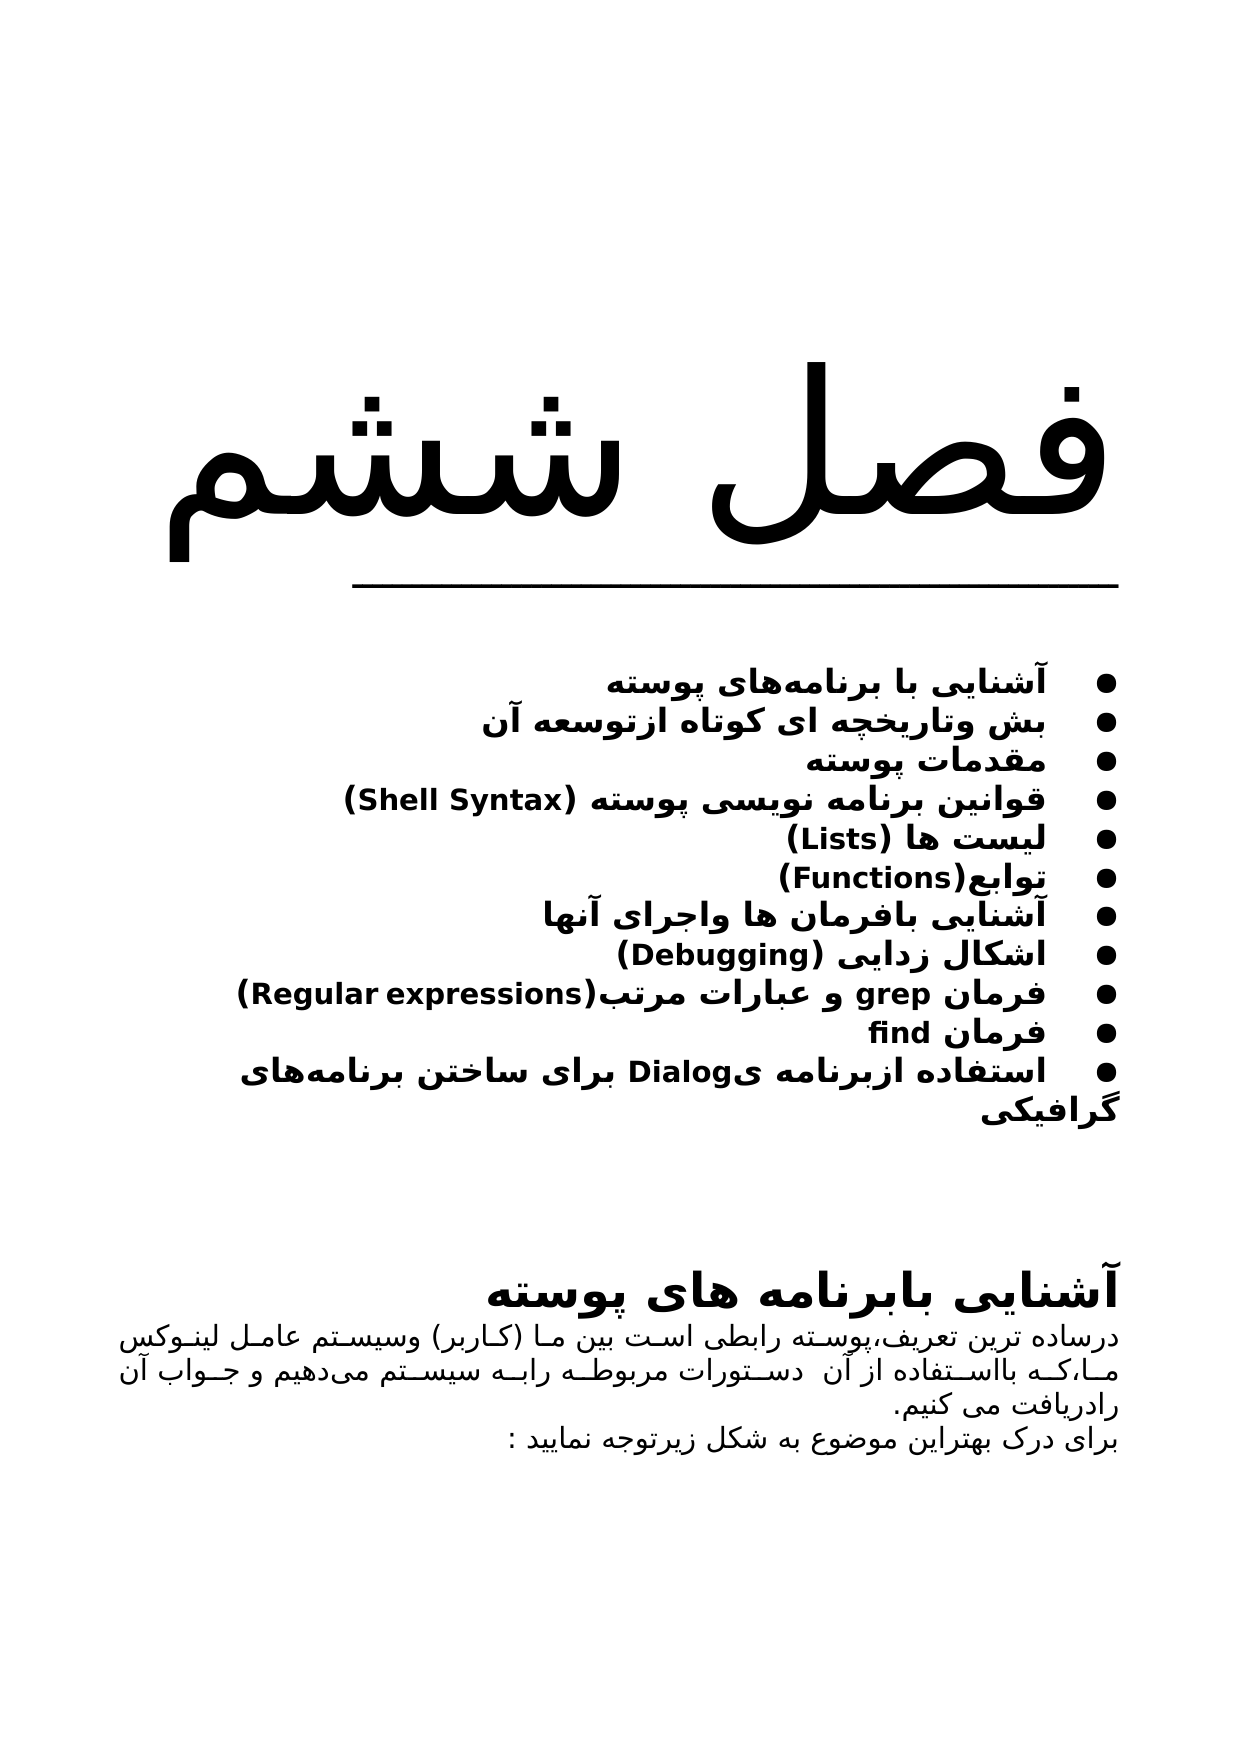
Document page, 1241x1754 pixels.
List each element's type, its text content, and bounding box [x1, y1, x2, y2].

text برای درک بهتراین موضوع به شکل زیرتوجه نمایید : [118, 1421, 1120, 1455]
list فرمان grep و عبارات مرتب(Regular expressions) [118, 974, 1120, 1012]
list قوانین برنامه نویسی پوسته (Shell Syntax) [118, 779, 1120, 818]
text درساده ترین تعریف،پوسته رابطی است بین ما (کاربر) وسیستم عامل لینوکس ما،که بااستفاده از آن دستورات مربوطه رابه سیستم می‌دهیم و جواب آن رادریافت می کنیم. [118, 1319, 1120, 1421]
text فصل ششم [118, 329, 1120, 562]
list فرمان find [118, 1012, 1120, 1051]
list لیست ها (Lists) [118, 818, 1120, 857]
list توابع(Functions) [118, 857, 1120, 896]
list استفاده ازبرنامه یDialog برای ساختن برنامه‌های گرافیکی [118, 1051, 1120, 1129]
text ـــــــــــــــــــــــــــــــــــــــــــــــــــــــــــــــــــــــــــــ [118, 562, 1120, 596]
list آشنایی با برنامه‌های پوسته [118, 663, 1120, 702]
list آشنایی بافرمان ها واجرای آنها [118, 896, 1120, 935]
list مقدمات پوسته [118, 741, 1120, 779]
list اشکال زدایی (Debugging) [118, 935, 1120, 974]
list بش وتاریخچه ای کوتاه ازتوسعه آن [118, 702, 1120, 741]
text آشنایی بابرنامه های پوسته [118, 1263, 1120, 1319]
